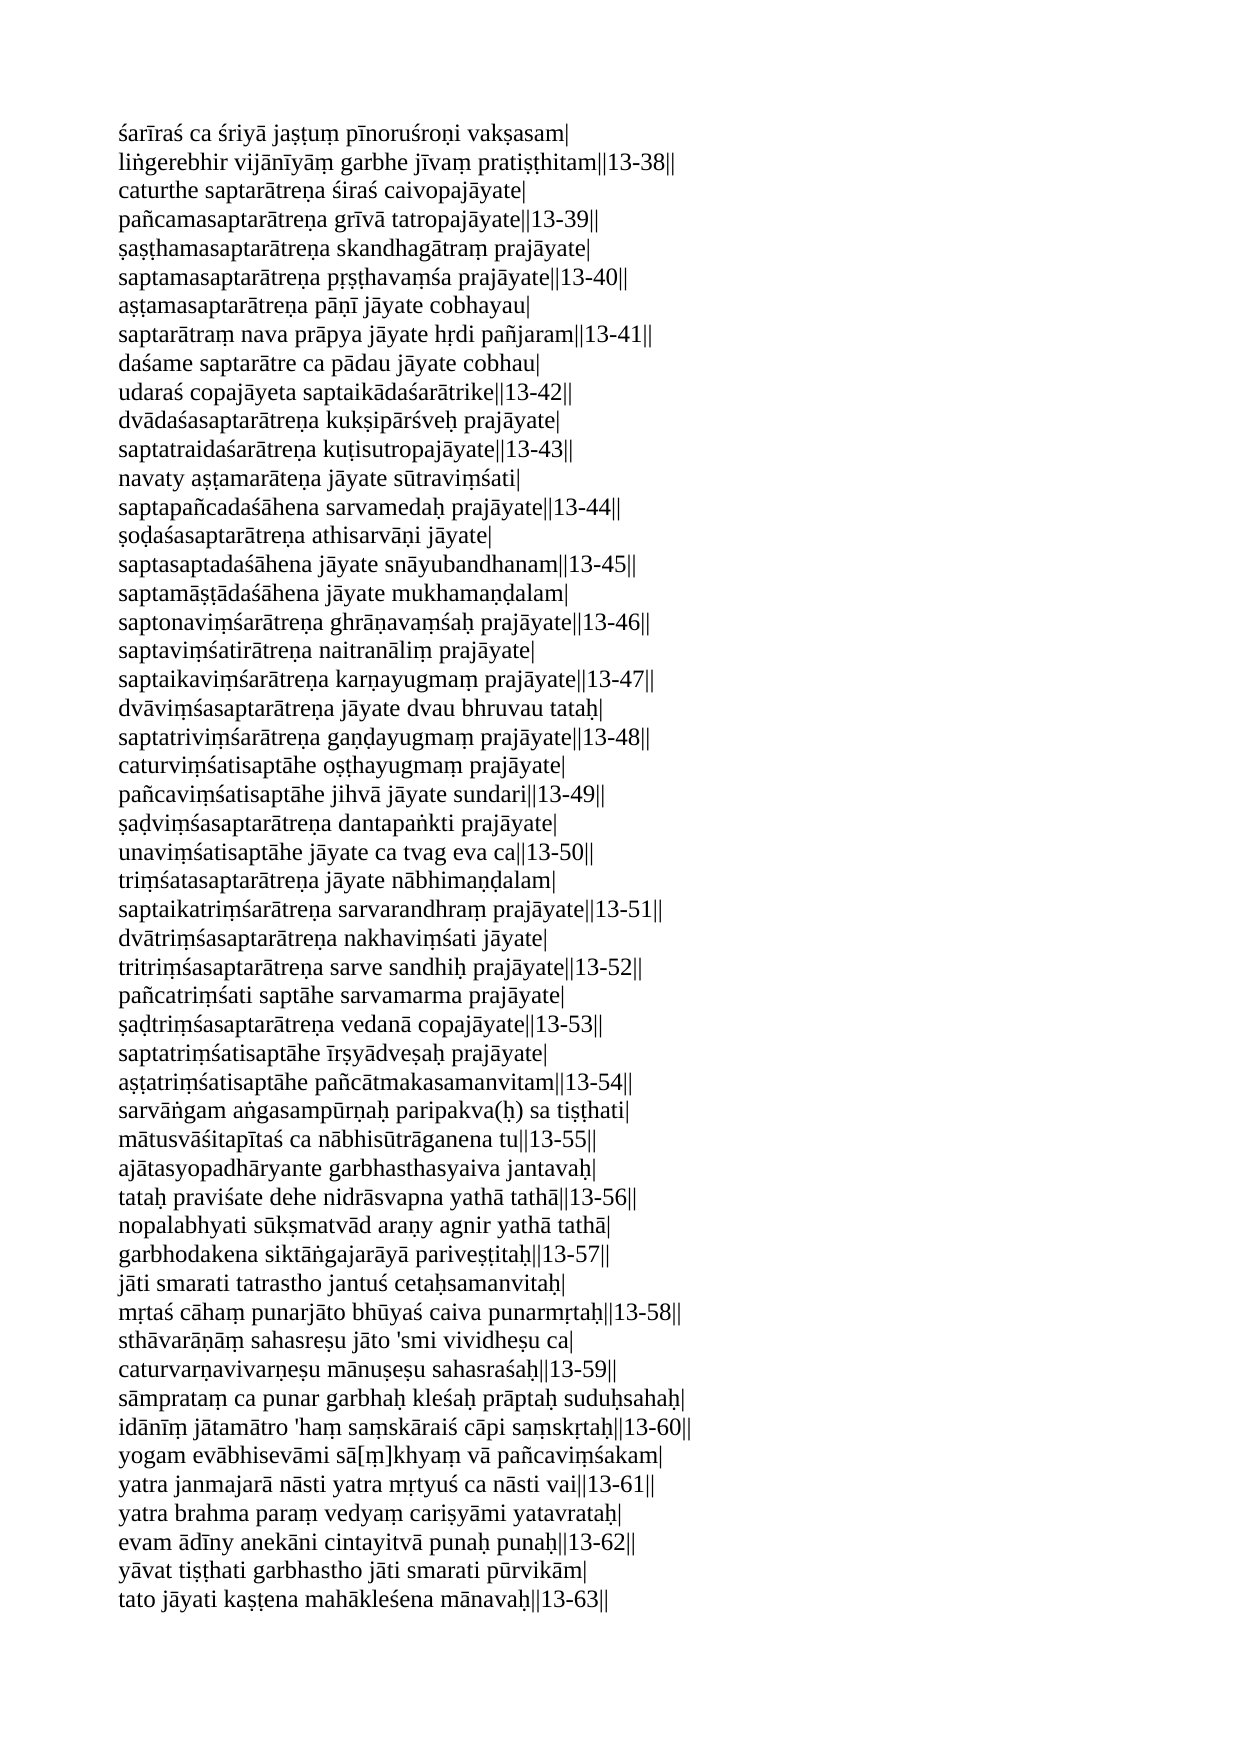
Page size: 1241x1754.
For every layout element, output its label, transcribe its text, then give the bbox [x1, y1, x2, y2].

text jāti smarati tatrastho jantuś cetaḥsamanvitaḥ| [118, 1268, 1122, 1297]
text ṣaṣṭhamasaptarātreṇa skandhagātraṃ prajāyate| [118, 233, 1122, 262]
text nopalabhyati sūkṣmatvād araṇy agnir yathā tathā| [118, 1211, 1122, 1239]
text yāvat tiṣṭhati garbhastho jāti smarati pūrvikām| [118, 1556, 1122, 1584]
text saptaikatriṃśarātreṇa sarvarandhraṃ prajāyate||13-51|| [118, 894, 1122, 923]
text triṃśatasaptarātreṇa jāyate nābhimaṇḍalam| [118, 866, 1122, 894]
text idānīṃ jātamātro 'haṃ saṃskāraiś cāpi saṃskṛtaḥ||13-60|| [118, 1412, 1122, 1441]
text tato jāyati kaṣṭena mahākleśena mānavaḥ||13-63|| [118, 1584, 1122, 1613]
text ṣoḍaśasaptarātreṇa athisarvāṇi jāyate| [118, 521, 1122, 549]
text caturthe saptarātreṇa śiraś caivopajāyate| [118, 176, 1122, 204]
text navaty aṣṭamarāteṇa jāyate sūtraviṃśati| [118, 463, 1122, 492]
text garbhodakena siktāṅgajarāyā pariveṣṭitaḥ||13-57|| [118, 1239, 1122, 1268]
text sāmprataṃ ca punar garbhaḥ kleśaḥ prāptaḥ suduḥsahaḥ| [118, 1383, 1122, 1412]
text yogam evābhisevāmi sā[ṃ]khyaṃ vā pañcaviṃśakam| [118, 1441, 1122, 1469]
text ṣaḍviṃśasaptarātreṇa dantapaṅkti prajāyate| [118, 808, 1122, 837]
text saptatriṃśatisaptāhe īrṣyādveṣaḥ prajāyate| [118, 1038, 1122, 1067]
text mātusvāśitapītaś ca nābhisūtrāganena tu||13-55|| [118, 1124, 1122, 1153]
text daśame saptarātre ca pādau jāyate cobhau| [118, 348, 1122, 377]
text dvādaśasaptarātreṇa kukṣipārśveḥ prajāyate| [118, 406, 1122, 434]
text udaraś copajāyeta saptaikādaśarātrike||13-42|| [118, 377, 1122, 406]
text evam ādīny anekāni cintayitvā punaḥ punaḥ||13-62|| [118, 1527, 1122, 1556]
text aṣṭamasaptarātreṇa pāṇī jāyate cobhayau| [118, 291, 1122, 319]
text saptaviṃśatirātreṇa naitranāliṃ prajāyate| [118, 636, 1122, 664]
text saptatraidaśarātreṇa kuṭisutropajāyate||13-43|| [118, 434, 1122, 463]
text ajātasyopadhāryante garbhasthasyaiva jantavaḥ| [118, 1153, 1122, 1182]
text sarvāṅgam aṅgasampūrṇaḥ paripakva(ḥ) sa tiṣṭhati| [118, 1096, 1122, 1124]
text saptaikaviṃśarātreṇa karṇayugmaṃ prajāyate||13-47|| [118, 664, 1122, 693]
text liṅgerebhir vijānīyāṃ garbhe jīvaṃ pratiṣṭhitam||13-38|| [118, 147, 1122, 176]
text saptapañcadaśāhena sarvamedaḥ prajāyate||13-44|| [118, 492, 1122, 521]
text saptamasaptarātreṇa pṛṣṭhavaṃśa prajāyate||13-40|| [118, 262, 1122, 291]
text pañcaviṃśatisaptāhe jihvā jāyate sundari||13-49|| [118, 779, 1122, 808]
text saptarātraṃ nava prāpya jāyate hṛdi pañjaram||13-41|| [118, 319, 1122, 348]
text śarīraś ca śriyā jaṣṭuṃ pīnoruśroṇi vakṣasam| [118, 118, 1122, 147]
text saptasaptadaśāhena jāyate snāyubandhanam||13-45|| [118, 549, 1122, 578]
text yatra janmajarā nāsti yatra mṛtyuś ca nāsti vai||13-61|| [118, 1469, 1122, 1498]
text tritriṃśasaptarātreṇa sarve sandhiḥ prajāyate||13-52|| [118, 952, 1122, 981]
text dvāviṃśasaptarātreṇa jāyate dvau bhruvau tataḥ| [118, 693, 1122, 722]
text pañcamasaptarātreṇa grīvā tatropajāyate||13-39|| [118, 204, 1122, 233]
text yatra brahma paraṃ vedyaṃ cariṣyāmi yatavrataḥ| [118, 1498, 1122, 1527]
text saptamāṣṭādaśāhena jāyate mukhamaṇḍalam| [118, 578, 1122, 607]
text dvātriṃśasaptarātreṇa nakhaviṃśati jāyate| [118, 923, 1122, 952]
text saptonaviṃśarātreṇa ghrāṇavaṃśaḥ prajāyate||13-46|| [118, 607, 1122, 636]
text caturviṃśatisaptāhe oṣṭhayugmaṃ prajāyate| [118, 751, 1122, 779]
text ṣaḍtriṃśasaptarātreṇa vedanā copajāyate||13-53|| [118, 1009, 1122, 1038]
text mṛtaś cāhaṃ punarjāto bhūyaś caiva punarmṛtaḥ||13-58|| [118, 1297, 1122, 1326]
text saptatriviṃśarātreṇa gaṇḍayugmaṃ prajāyate||13-48|| [118, 722, 1122, 751]
text unaviṃśatisaptāhe jāyate ca tvag eva ca||13-50|| [118, 837, 1122, 866]
text tataḥ praviśate dehe nidrāsvapna yathā tathā||13-56|| [118, 1182, 1122, 1211]
text sthāvarāṇāṃ sahasreṣu jāto 'smi vividheṣu ca| [118, 1326, 1122, 1354]
text pañcatriṃśati saptāhe sarvamarma prajāyate| [118, 981, 1122, 1009]
text caturvarṇavivarṇeṣu mānuṣeṣu sahasraśaḥ||13-59|| [118, 1354, 1122, 1383]
text aṣṭatriṃśatisaptāhe pañcātmakasamanvitam||13-54|| [118, 1067, 1122, 1096]
